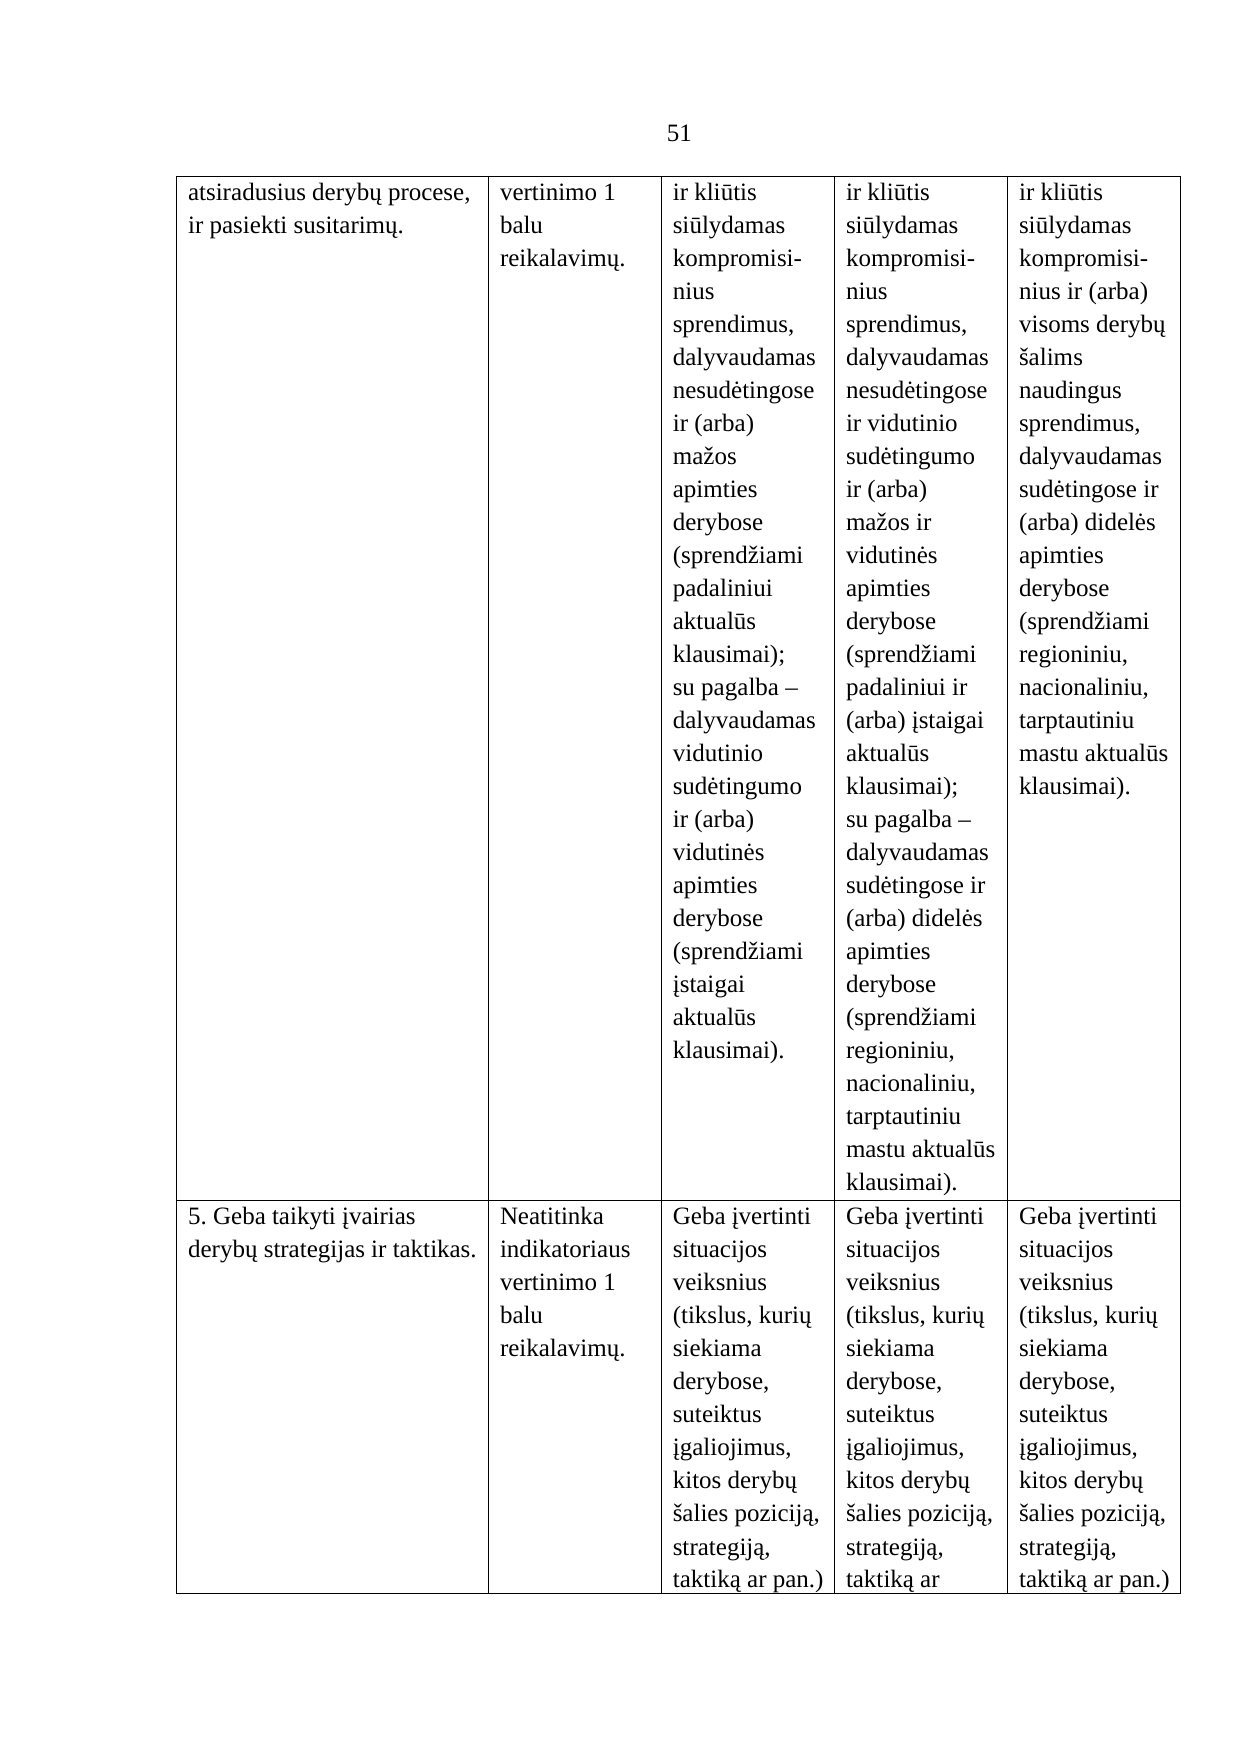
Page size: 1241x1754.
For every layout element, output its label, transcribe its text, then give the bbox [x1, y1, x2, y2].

table_cell ir kliūtis siūlydamas kompromisi-nius sprendimus, dalyvaudamas nesudėtingose ir (arba) mažos apimties derybose (sprendžiami padaliniui aktualūs klausimai); su pagalba – dalyvaudamas vidutinio sudėtingumo ir (arba) vidutinės apimties derybose (sprendžiami įstaigai aktualūs klausimai). [662, 177, 834, 1200]
table_cell Neatitinka indikatoriaus vertinimo 1 balu reikalavimų. [489, 1201, 661, 1593]
table_cell ir kliūtis siūlydamas kompromisi-nius sprendimus, dalyvaudamas nesudėtingose ir vidutinio sudėtingumo ir (arba) mažos ir vidutinės apimties derybose (sprendžiami padaliniui ir (arba) įstaigai aktualūs klausimai); su pagalba – dalyvaudamas sudėtingose ir (arba) didelės apimties derybose (sprendžiami regioniniu, nacionaliniu, tarptautiniu mastu aktualūs klausimai). [835, 177, 1007, 1200]
table_cell Geba įvertinti situacijos veiksnius (tikslus, kurių siekiama derybose, suteiktus įgaliojimus, kitos derybų šalies poziciją, strategiją, taktiką ar [835, 1201, 1007, 1593]
table_cell atsiradusius derybų procese, ir pasiekti susitarimų. [177, 177, 488, 1200]
table_cell Geba įvertinti situacijos veiksnius (tikslus, kurių siekiama derybose, suteiktus įgaliojimus, kitos derybų šalies poziciją, strategiją, taktiką ar pan.) [662, 1201, 834, 1593]
table_cell vertinimo 1 balu reikalavimų. [489, 177, 661, 1200]
table_cell ir kliūtis siūlydamas kompromisi-nius ir (arba) visoms derybų šalims naudingus sprendimus, dalyvaudamas sudėtingose ir (arba) didelės apimties derybose (sprendžiami regioniniu, nacionaliniu, tarptautiniu mastu aktualūs klausimai). [1008, 177, 1180, 1200]
table_cell 5. Geba taikyti įvairias derybų strategijas ir taktikas. [177, 1201, 488, 1593]
table_cell Geba įvertinti situacijos veiksnius (tikslus, kurių siekiama derybose, suteiktus įgaliojimus, kitos derybų šalies poziciją, strategiją, taktiką ar pan.) [1008, 1201, 1180, 1593]
